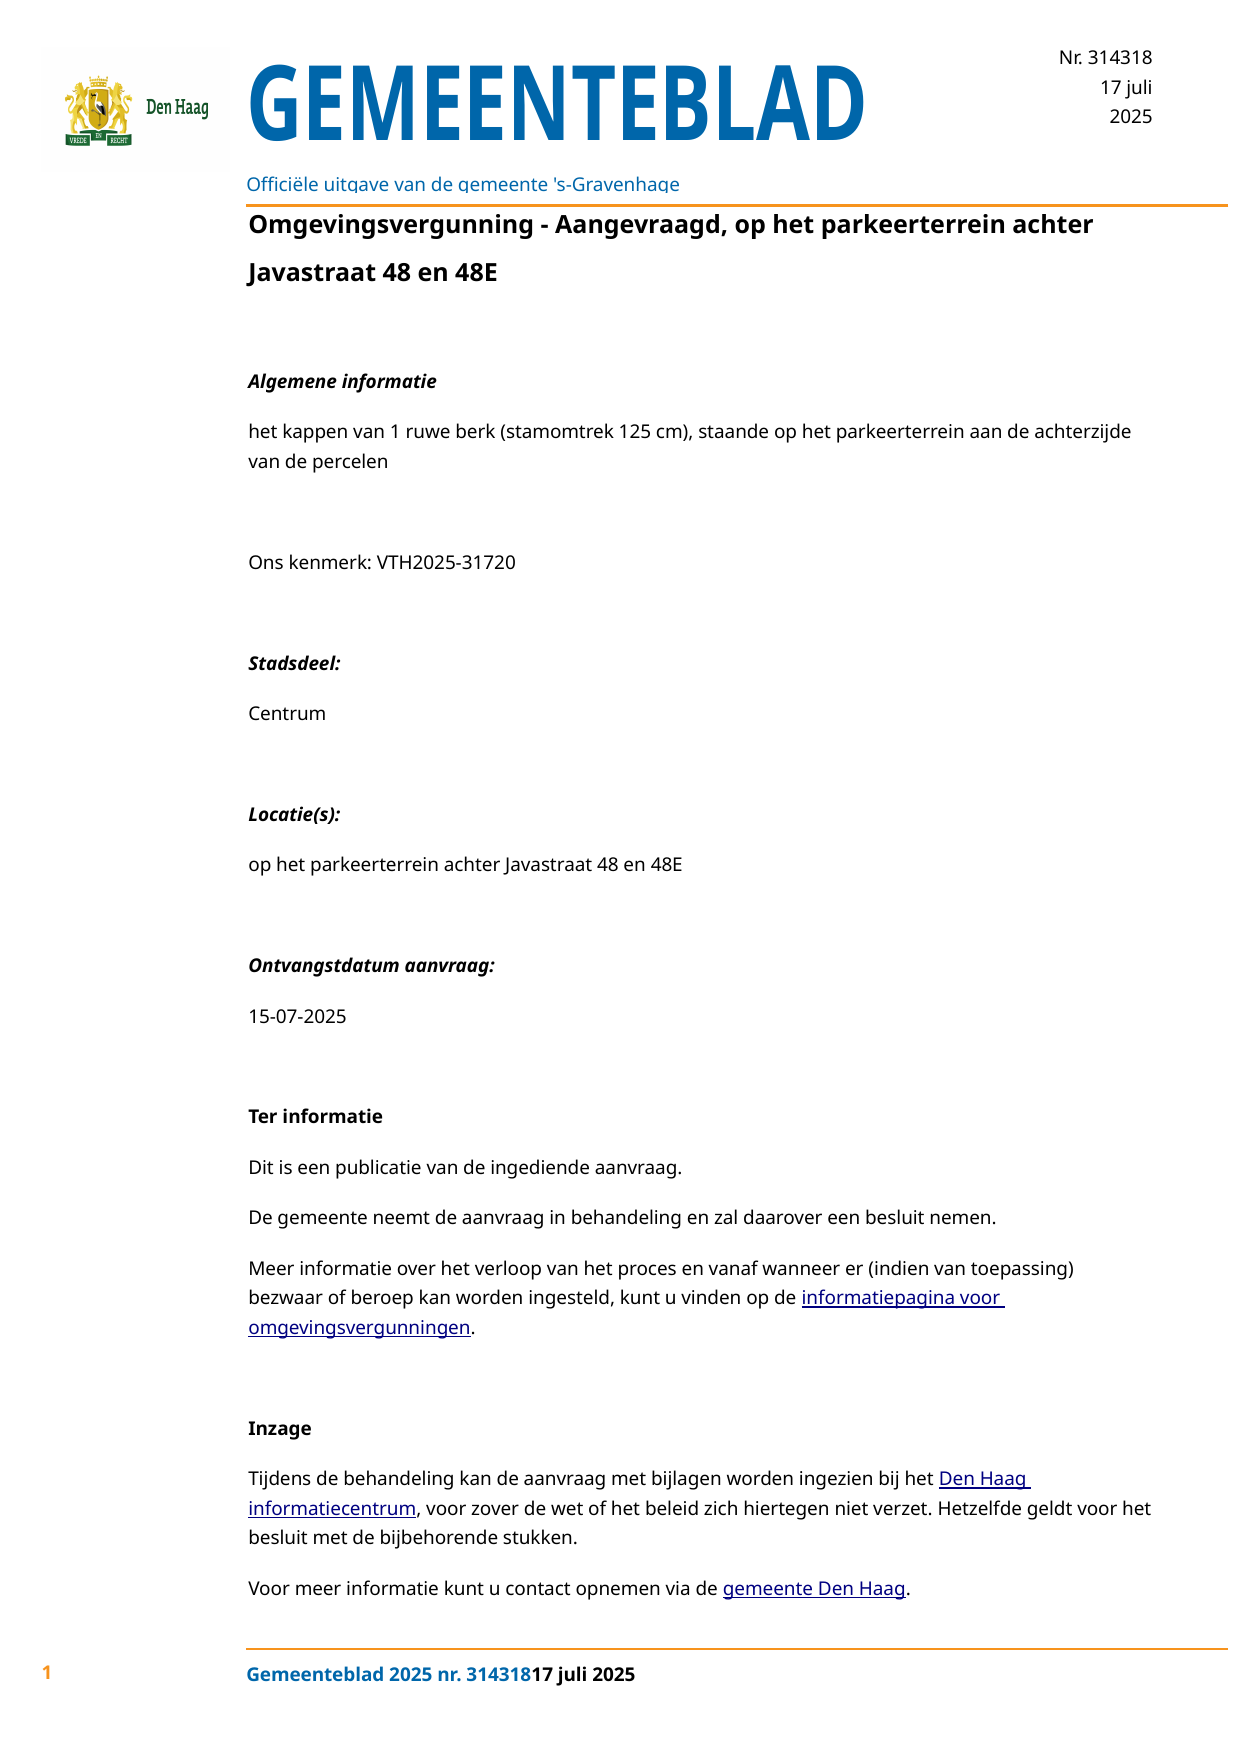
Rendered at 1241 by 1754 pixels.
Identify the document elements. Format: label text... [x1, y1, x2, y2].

text Stadsdeel: [248, 650, 1152, 676]
text het kappen van 1 ruwe berk (stamomtrek 125 cm), staande op het parkeerterrein aan de achterzijde van de percelen [248, 419, 1152, 474]
text Voor meer informatie kunt u contact opnemen via de gemeente Den Haag. [248, 1575, 1152, 1601]
text op het parkeerterrein achter Javastraat 48 en 48E [248, 852, 1152, 877]
text Omgevingsvergunning - Aangevraagd, op het parkeerterrein achter Javastraat 48 en 48E [248, 207, 1152, 288]
text De gemeente neemt de aanvraag in behandeling en zal daarover een besluit nemen. [248, 1204, 1152, 1230]
text Dit is een publicatie van de ingediende aanvraag. [248, 1154, 1152, 1180]
picture [41, 47, 231, 172]
text Meer informatie over het verloop van het proces en vanaf wanneer er (indien van toepassing) bezwaar of beroep kan worden ingesteld, kunt u vinden op de informatiepagina voor omgevingsvergunningen. [248, 1255, 1152, 1340]
text Locatie(s): [248, 801, 1152, 827]
text Algemene informatie [248, 368, 1152, 394]
text Inzage [248, 1415, 1152, 1441]
text Ons kenmerk: VTH2025-31720 [248, 549, 1152, 575]
text Ontvangstdatum aanvraag: [248, 952, 1152, 978]
text Tijdens de behandeling kan de aanvraag met bijlagen worden ingezien bij het Den Haag informatiecentrum, voor zover de wet of het beleid zich hiertegen niet verzet. Hetzelfde geldt voor het besluit met de bijbehorende stukken. [248, 1465, 1152, 1550]
text 15-07-2025 [248, 1003, 1152, 1029]
text Centrum [248, 700, 1152, 726]
text Ter informatie [248, 1104, 1152, 1129]
